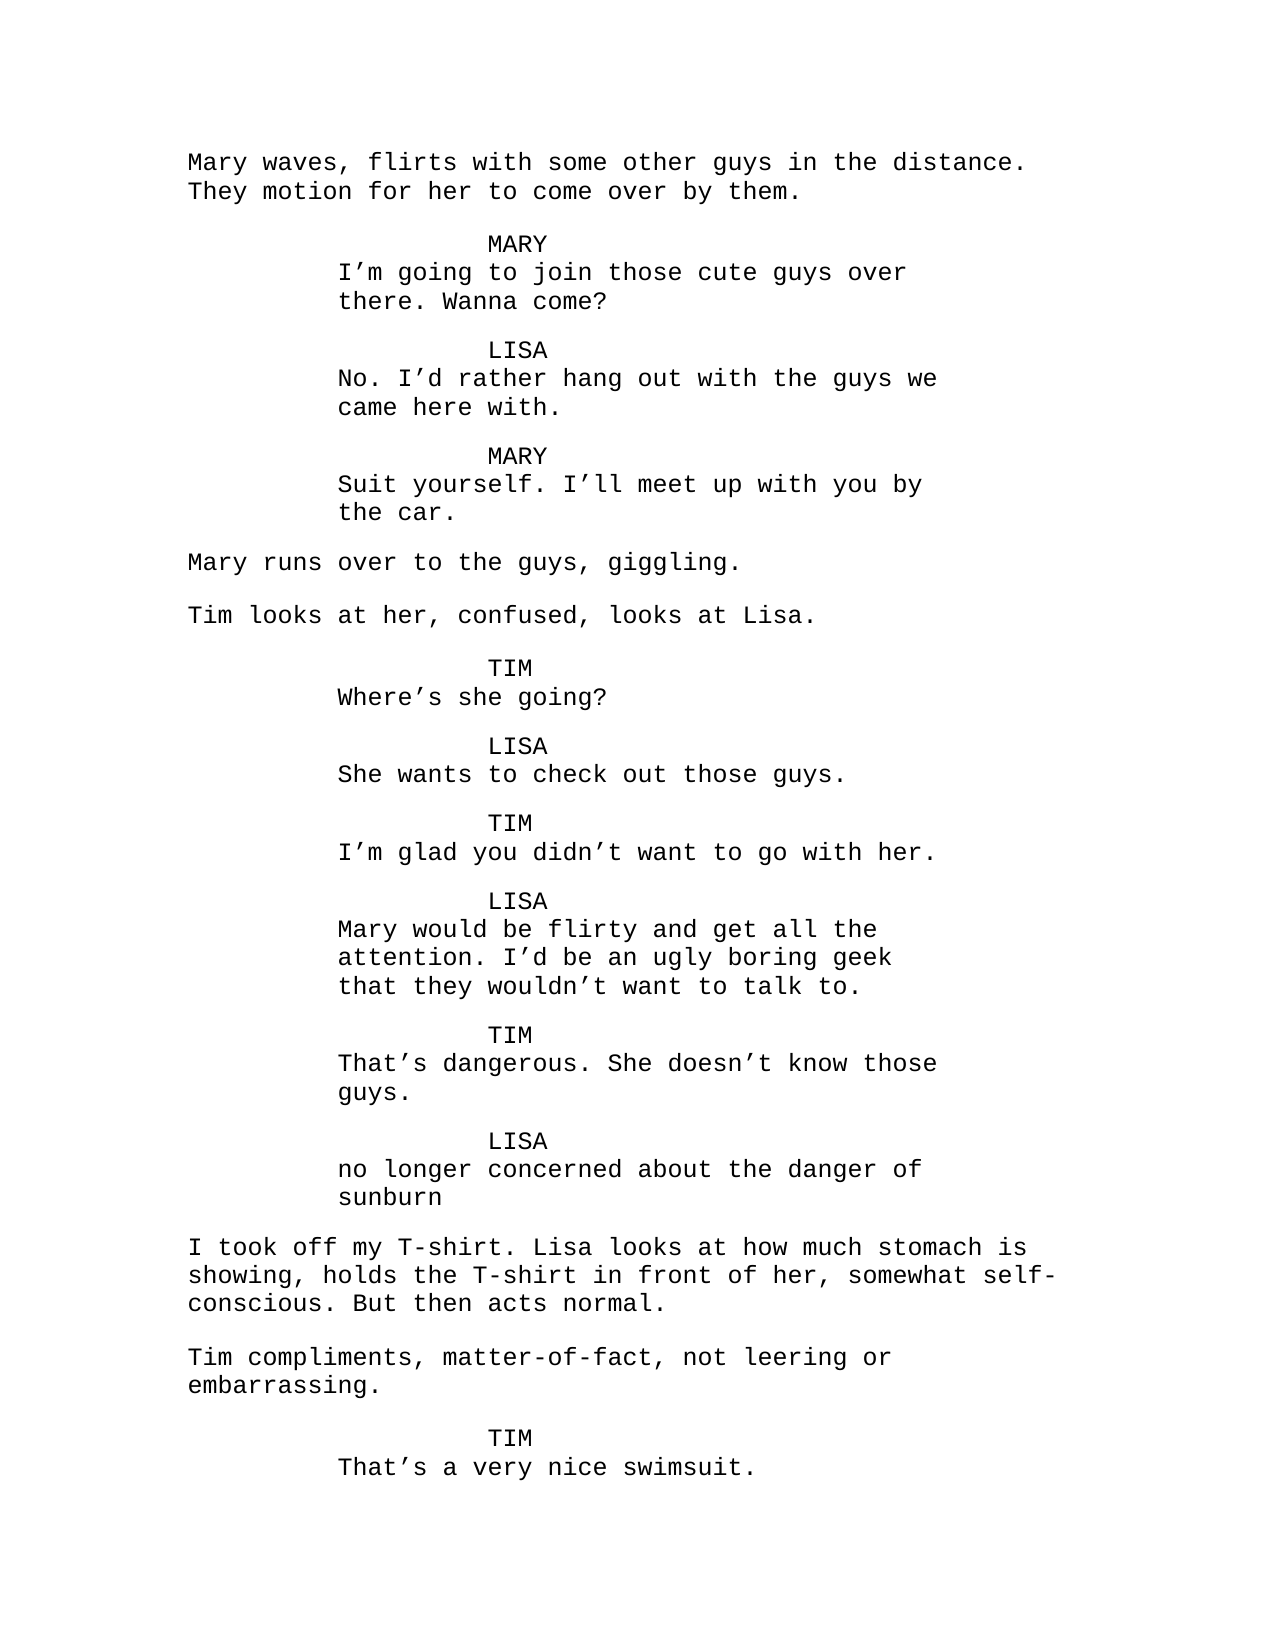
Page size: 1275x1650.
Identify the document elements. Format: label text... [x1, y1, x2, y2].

text That’s dangerous. She doesn’t know those guys. [337, 1051, 937, 1107]
text TIM [187, 1022, 1087, 1051]
text Tim compliments, matter-of-fact, not leering or embarrassing. [187, 1344, 1087, 1401]
text MARY [187, 443, 1087, 472]
text LISA [187, 733, 1087, 762]
text TIM [187, 1426, 1087, 1454]
text Mary would be flirty and get all the attention. I’d be an ugly boring geek that they wouldn’t want to talk to. [337, 917, 937, 1002]
text Suit yourself. I’ll meet up with you by the car. [337, 472, 937, 528]
text No. I’d rather hang out with the guys we came here with. [337, 366, 937, 422]
text LISA [187, 1128, 1087, 1157]
text TIM [187, 656, 1087, 684]
text Tim looks at her, confused, looks at Lisa. [187, 602, 1087, 631]
text I’m glad you didn’t want to go with her. [337, 839, 937, 867]
text Mary runs over to the guys, giggling. [187, 549, 1087, 577]
text MARY [187, 232, 1087, 260]
text LISA [187, 888, 1087, 917]
text no longer concerned about the danger of sunburn [337, 1157, 937, 1213]
text That’s a very nice swimsuit. [337, 1454, 937, 1482]
text Where’s she going? [337, 684, 937, 712]
text I’m going to join those cute guys over there. Wanna come? [337, 260, 937, 317]
text She wants to check out those guys. [337, 762, 937, 790]
text LISA [187, 337, 1087, 366]
text TIM [187, 811, 1087, 839]
text I took off my T-shirt. Lisa looks at how much stomach is showing, holds the T-shirt in front of her, somewhat self-conscious. But then acts normal. [187, 1234, 1087, 1319]
text Mary waves, flirts with some other guys in the distance. They motion for her to come over by them. [187, 150, 1087, 207]
